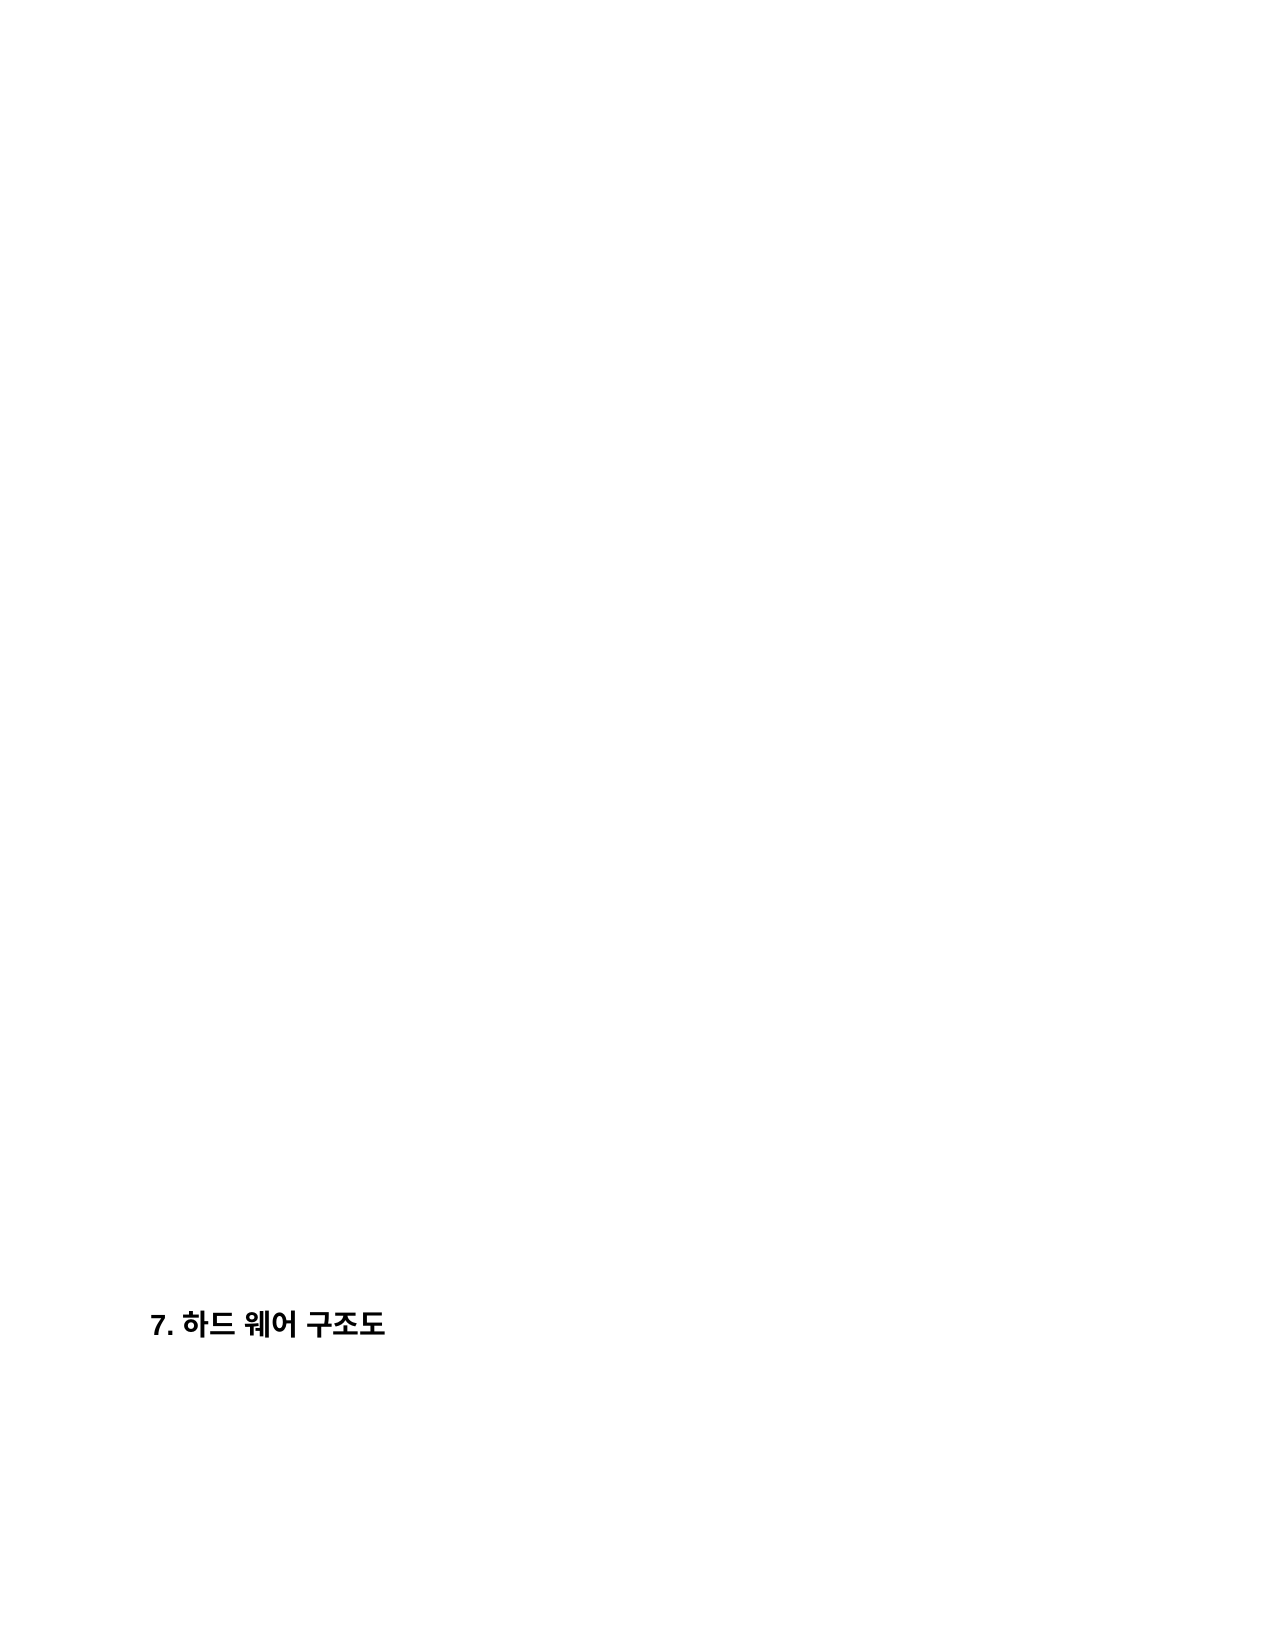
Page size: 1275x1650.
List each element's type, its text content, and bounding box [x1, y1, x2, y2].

text 7. 하드 웨어 구조도 [150, 1309, 1125, 1342]
